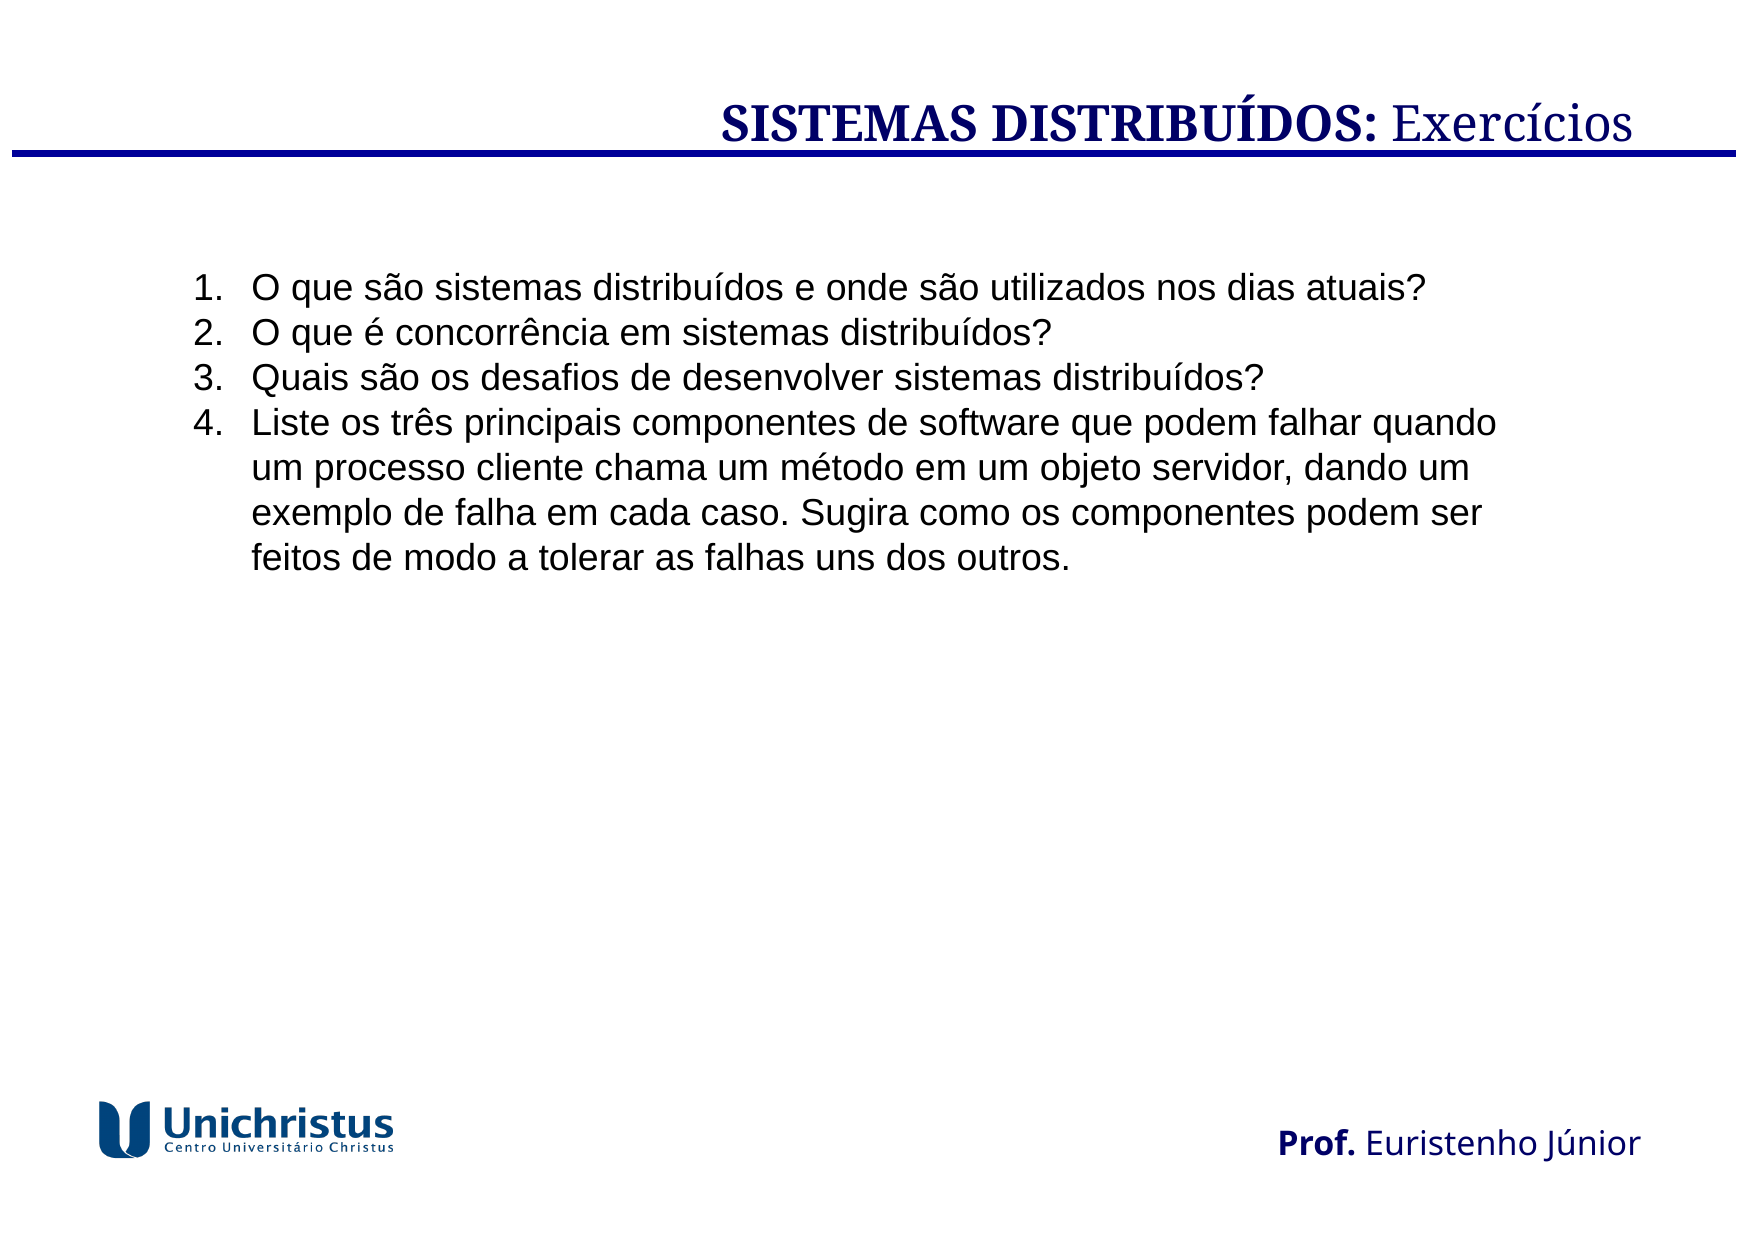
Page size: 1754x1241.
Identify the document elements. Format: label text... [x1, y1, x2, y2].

text_box SISTEMAS DISTRIBUÍDOS: Exercícios [706, 81, 1695, 178]
picture [94, 1098, 398, 1160]
text_box O que são sistemas distribuídos e onde são utilizados nos dias atuais? O que é concorrência em sistemas distribuídos? Quais são os desafios de desenvolver sistemas distribuídos? Liste os três principais componentes de software que podem falhar quando um processo cliente chama um método em um objeto servidor, dando um exemplo de falha em cada caso. Sugira como os componentes podem ser feitos de modo a tolerar as falhas uns dos outros. [161, 248, 1560, 846]
text_box Prof. Euristenho Júnior [1262, 1111, 1695, 1167]
